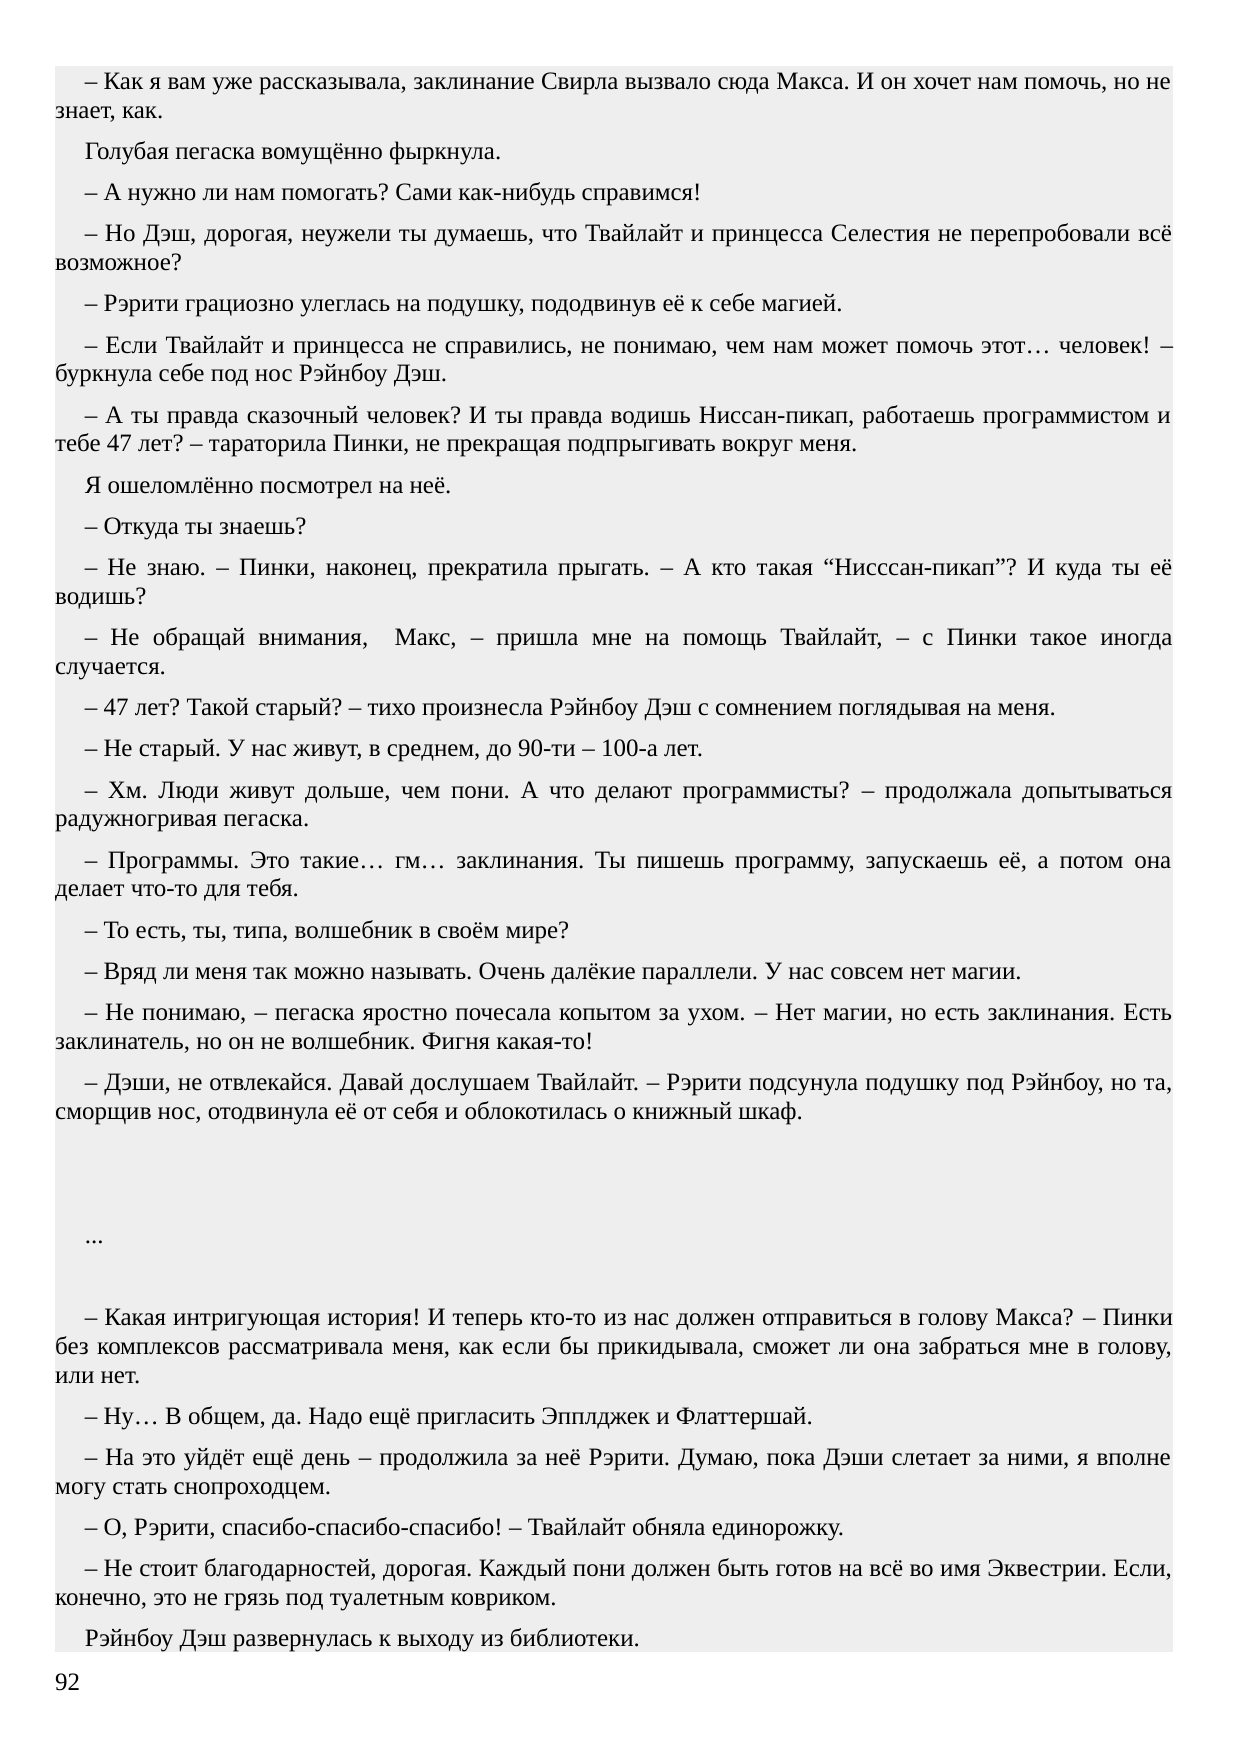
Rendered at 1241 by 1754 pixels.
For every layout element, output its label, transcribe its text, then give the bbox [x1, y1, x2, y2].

text Я ошеломлённо посмотрел на неё. [55, 470, 1173, 498]
text – Если Твайлайт и принцесса не справились, не понимаю, чем нам может помочь этот… человек! – буркнула себе под нос Рэйнбоу Дэш. [55, 330, 1173, 387]
text Голубая пегаска вомущённо фыркнула. [55, 136, 1173, 165]
text – Не стоит благодарностей, дорогая. Каждый пони должен быть готов на всё во имя Эквестрии. Если, конечно, это не грязь под туалетным ковриком. [55, 1553, 1173, 1611]
text – Вряд ли меня так можно называть. Очень далёкие параллели. У нас совсем нет магии. [55, 956, 1173, 985]
text Рэйнбоу Дэш развернулась к выходу из библиотеки. [55, 1623, 1173, 1652]
text – Рэрити грациозно улеглась на подушку, пододвинув её к себе магией. [55, 288, 1173, 317]
text – Как я вам уже рассказывала, заклинание Свирла вызвало сюда Макса. И он хочет нам помочь, но не знает, как. [55, 66, 1173, 123]
text – А нужно ли нам помогать? Сами как-нибудь справимся! [55, 177, 1173, 206]
text – На это уйдёт ещё день – продолжила за неё Рэрити. Думаю, пока Дэши слетает за ними, я вполне могу стать снопроходцем. [55, 1442, 1173, 1500]
text – Но Дэш, дорогая, неужели ты думаешь, что Твайлайт и принцесса Селестия не перепробовали всё возможное? [55, 218, 1173, 276]
text – А ты правда сказочный человек? И ты правда водишь Ниссан-пикап, работаешь программистом и тебе 47 лет? – тараторила Пинки, не прекращая подпрыгивать вокруг меня. [55, 400, 1173, 457]
text – Не понимаю, – пегаска яростно почесала копытом за ухом. – Нет магии, но есть заклинания. Есть заклинатель, но он не волшебник. Фигня какая-то! [55, 997, 1173, 1055]
text – Не знаю. – Пинки, наконец, прекратила прыгать. – А кто такая “Нисссан-пикап”? И куда ты её водишь? [55, 552, 1173, 610]
text – Не старый. У нас живут, в среднем, до 90-ти – 100-а лет. [55, 733, 1173, 762]
text – То есть, ты, типа, волшебник в своём мире? [55, 915, 1173, 943]
text – Программы. Это такие… гм… заклинания. Ты пишешь программу, запускаешь её, а потом она делает что-то для тебя. [55, 845, 1173, 902]
text – 47 лет? Такой старый? – тихо произнесла Рэйнбоу Дэш с сомнением поглядывая на меня. [55, 692, 1173, 721]
text – Дэши, не отвлекайся. Давай дослушаем Твайлайт. – Рэрити подсунула подушку под Рэйнбоу, но та, сморщив нос, отодвинула её от себя и облокотилась о книжный шкаф. [55, 1067, 1173, 1125]
text – Откуда ты знаешь? [55, 511, 1173, 540]
text – Не обращай внимания, Макс, – пришла мне на помощь Твайлайт, – с Пинки такое иногда случается. [55, 622, 1173, 680]
text – О, Рэрити, спасибо-спасибо-спасибо! – Твайлайт обняла единорожку. [55, 1512, 1173, 1541]
text – Какая интригующая история! И теперь кто-то из нас должен отправиться в голову Макса? – Пинки без комплексов рассматривала меня, как если бы прикидывала, сможет ли она забраться мне в голову, или нет. [55, 1302, 1173, 1388]
text ... [55, 1220, 1173, 1248]
text – Хм. Люди живут дольше, чем пони. А что делают программисты? – продолжала допытываться радужногривая пегаска. [55, 775, 1173, 832]
text – Ну… В общем, да. Надо ещё пригласить Эпплджек и Флаттершай. [55, 1401, 1173, 1430]
